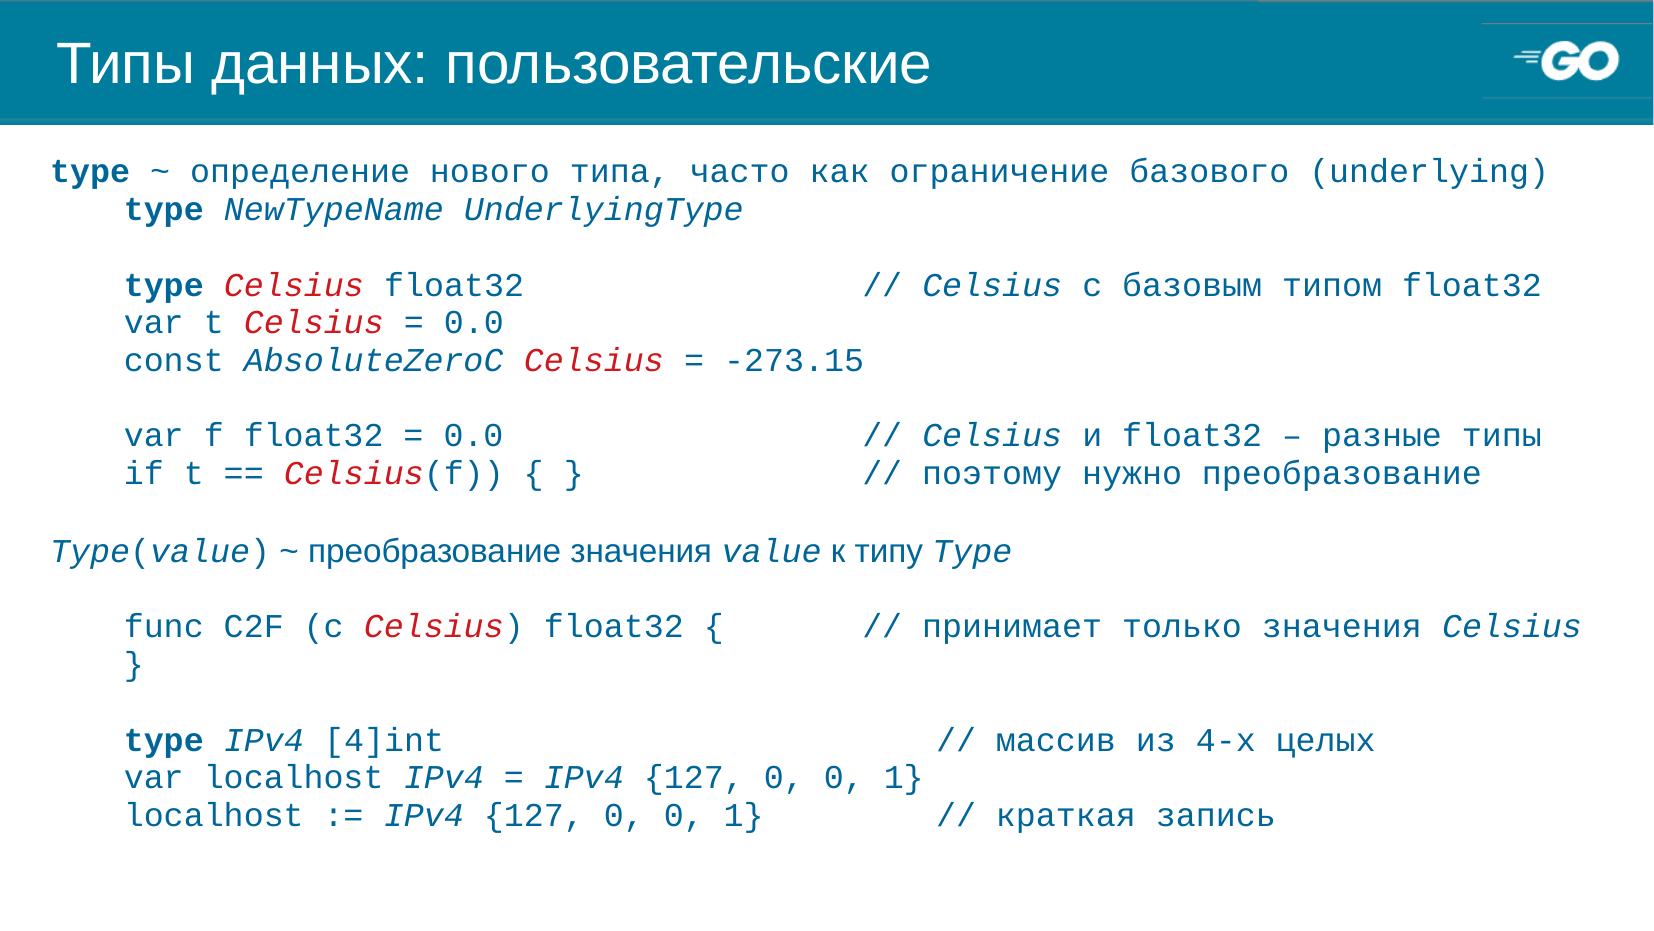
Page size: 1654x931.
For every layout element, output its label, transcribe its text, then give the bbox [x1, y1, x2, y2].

text_box Типы данных: пользовательские [41, 23, 1495, 104]
picture [1542, 41, 1619, 81]
text_box type ~ определение нового типа, часто как ограничение базового (underlying) type NewTypeName UnderlyingType type Celsius float32 // Celsius с базовым типом float32 var t Celsius = 0.0 const AbsoluteZeroC Celsius = -273.15 var f float32 = 0.0 // Celsius и float32 – разные типы if t == Celsius(f)) { } // поэтому нужно преобразование Type(value) ~ преобразование значения value к типу Type func C2F (c Celsius) float32 { // принимает только значения Celsius } type IPv4 [4]int // массив из 4-х целых var localhost IPv4 = IPv4 {127, 0, 0, 1} localhost := IPv4 {127, 0, 0, 1} // краткая запись [35, 147, 1619, 904]
